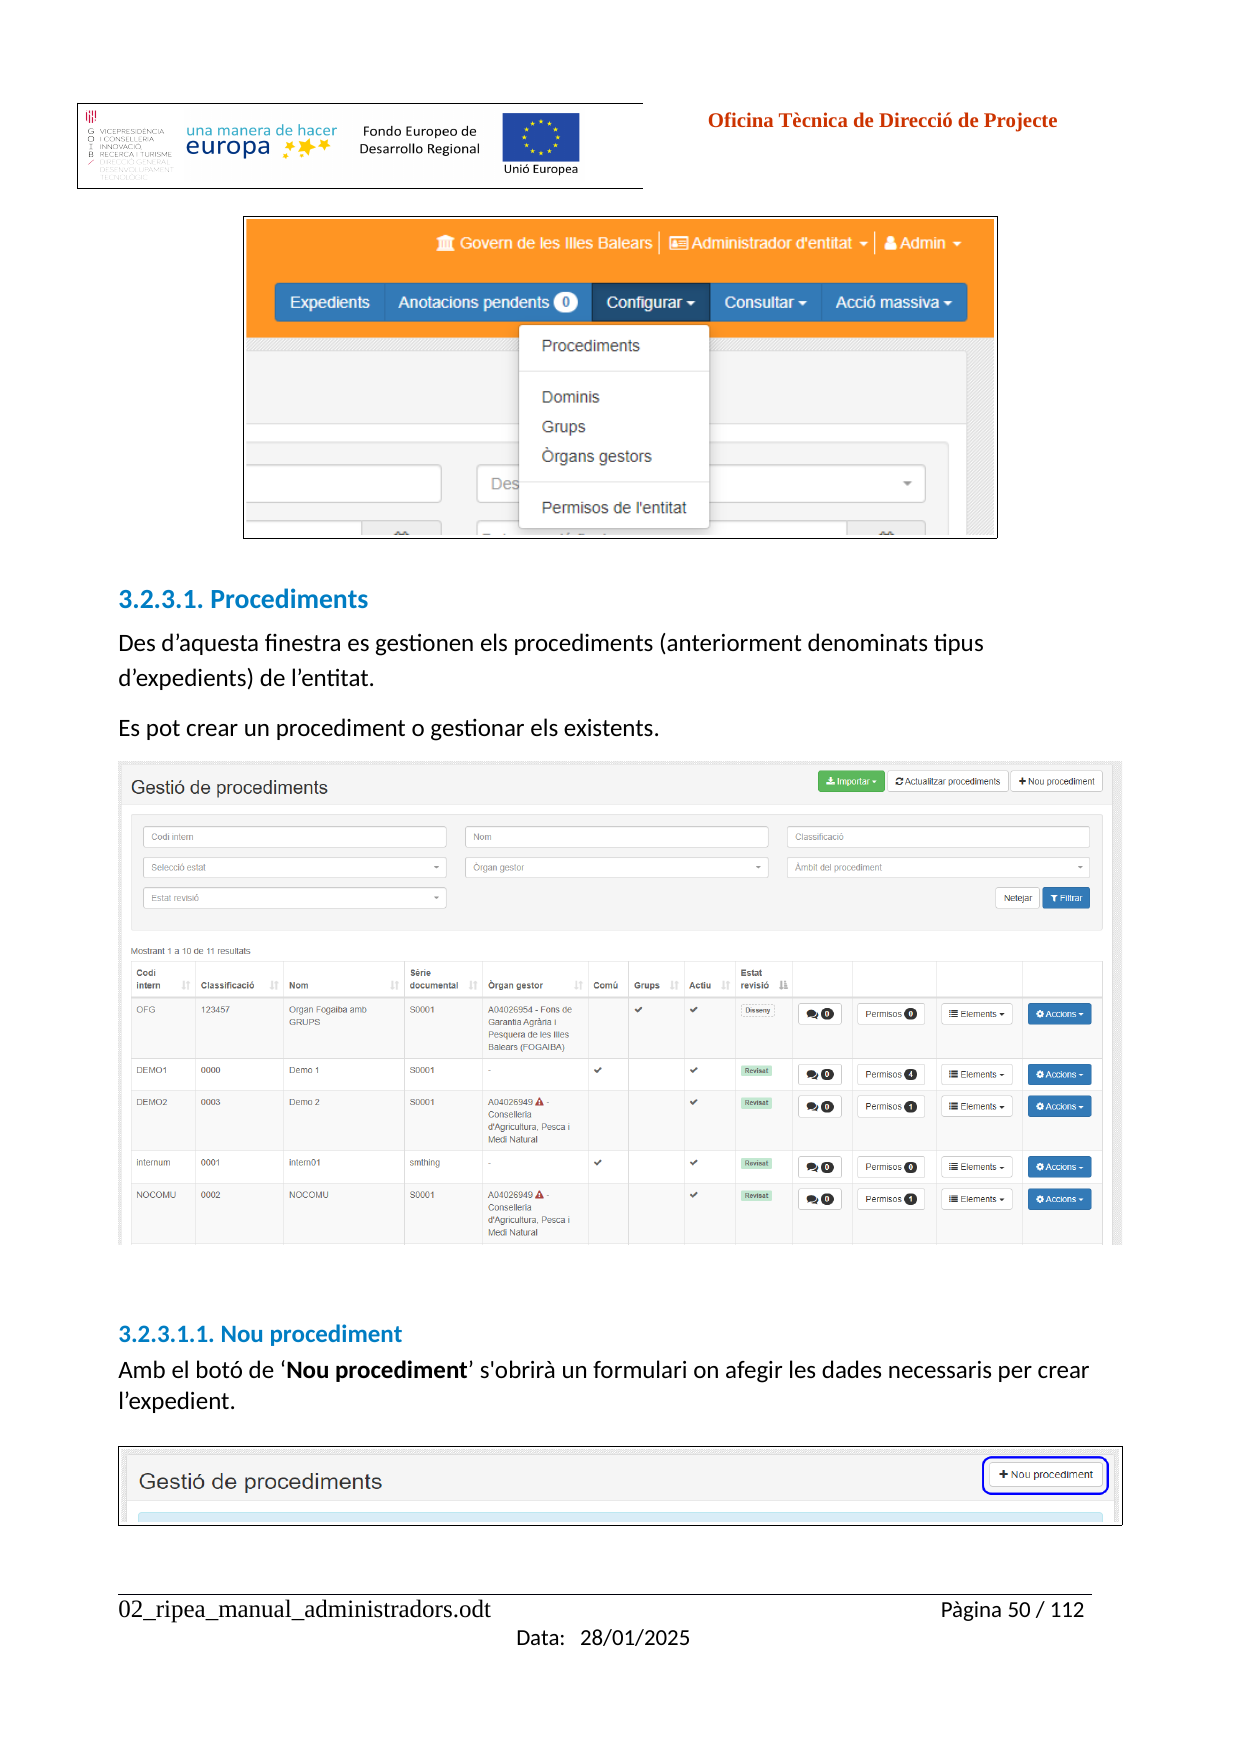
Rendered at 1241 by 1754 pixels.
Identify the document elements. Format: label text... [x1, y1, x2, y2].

subtitle 3.2.3.1. Procediments [118, 581, 1122, 615]
text Des d’aquesta finestra es gestionen els procediments (anteriorment denominats tipus d’expedients) de l’entitat. [118, 627, 1122, 693]
subtitle 3.2.3.1.1. Nou procediment [118, 1318, 1122, 1348]
picture [82, 108, 178, 182]
picture [184, 108, 585, 182]
text Es pot crear un procediment o gestionar els existents. [118, 712, 1122, 742]
picture [246, 219, 994, 535]
picture [118, 761, 1123, 1245]
picture [121, 1449, 1119, 1522]
text Amb el botó de ‘Nou procediment’ s'obrirà un formulari on afegir les dades necessaris per crear l’expedient. [118, 1354, 1122, 1416]
